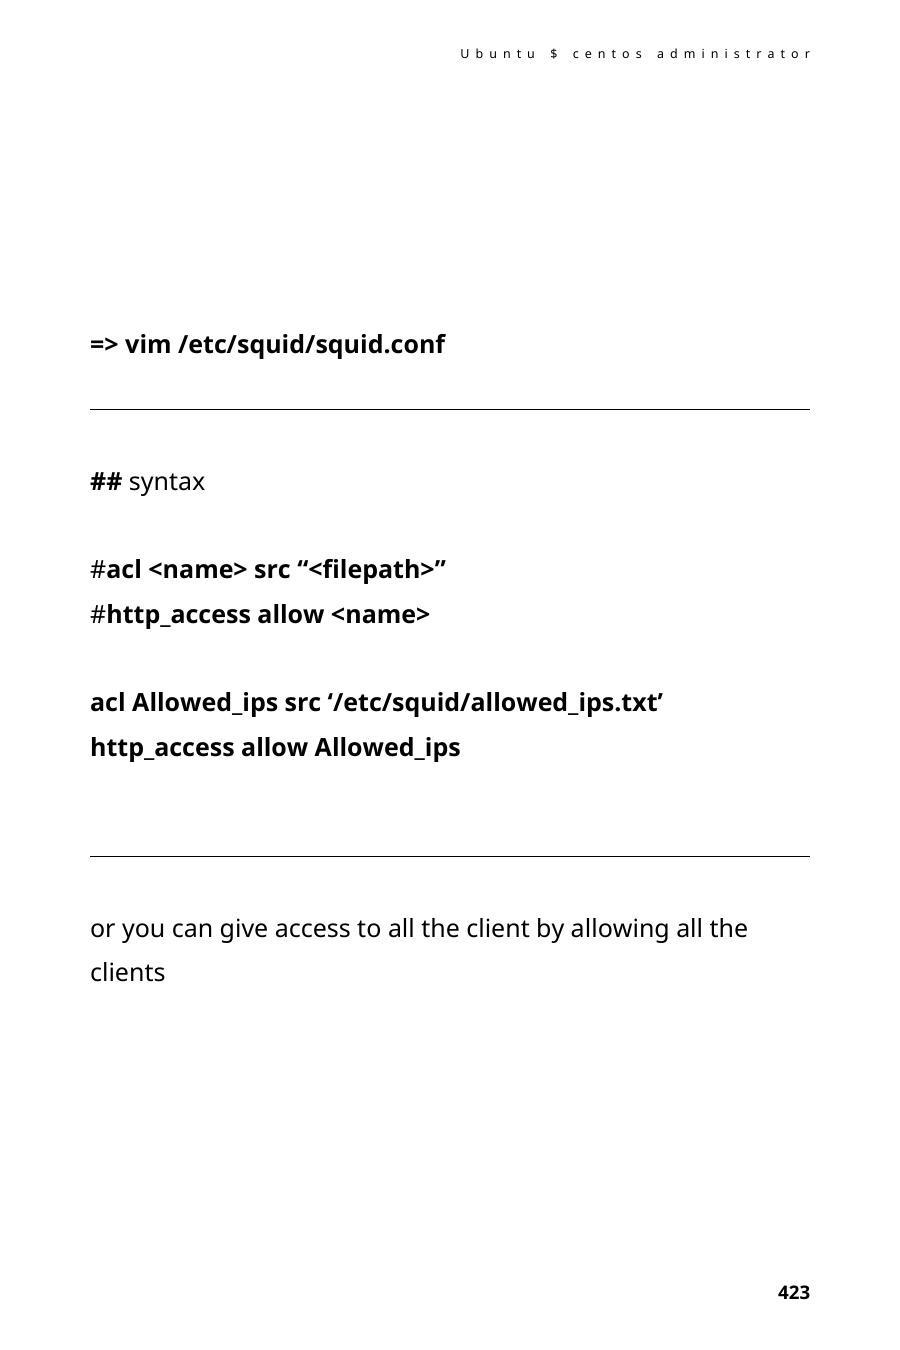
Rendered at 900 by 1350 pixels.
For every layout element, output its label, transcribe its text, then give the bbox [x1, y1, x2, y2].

text acl Allowed_ips src ‘/etc/squid/allowed_ips.txt’ [90, 685, 810, 719]
text => vim /etc/squid/squid.conf [90, 326, 810, 360]
text #http_access allow <name> [90, 596, 810, 631]
text or you can give access to all the client by allowing all the clients [90, 911, 810, 989]
text #acl <name> src “<filepath>” [90, 552, 810, 586]
text http_access allow Allowed_ips [90, 729, 810, 763]
text ## syntax [90, 464, 810, 498]
